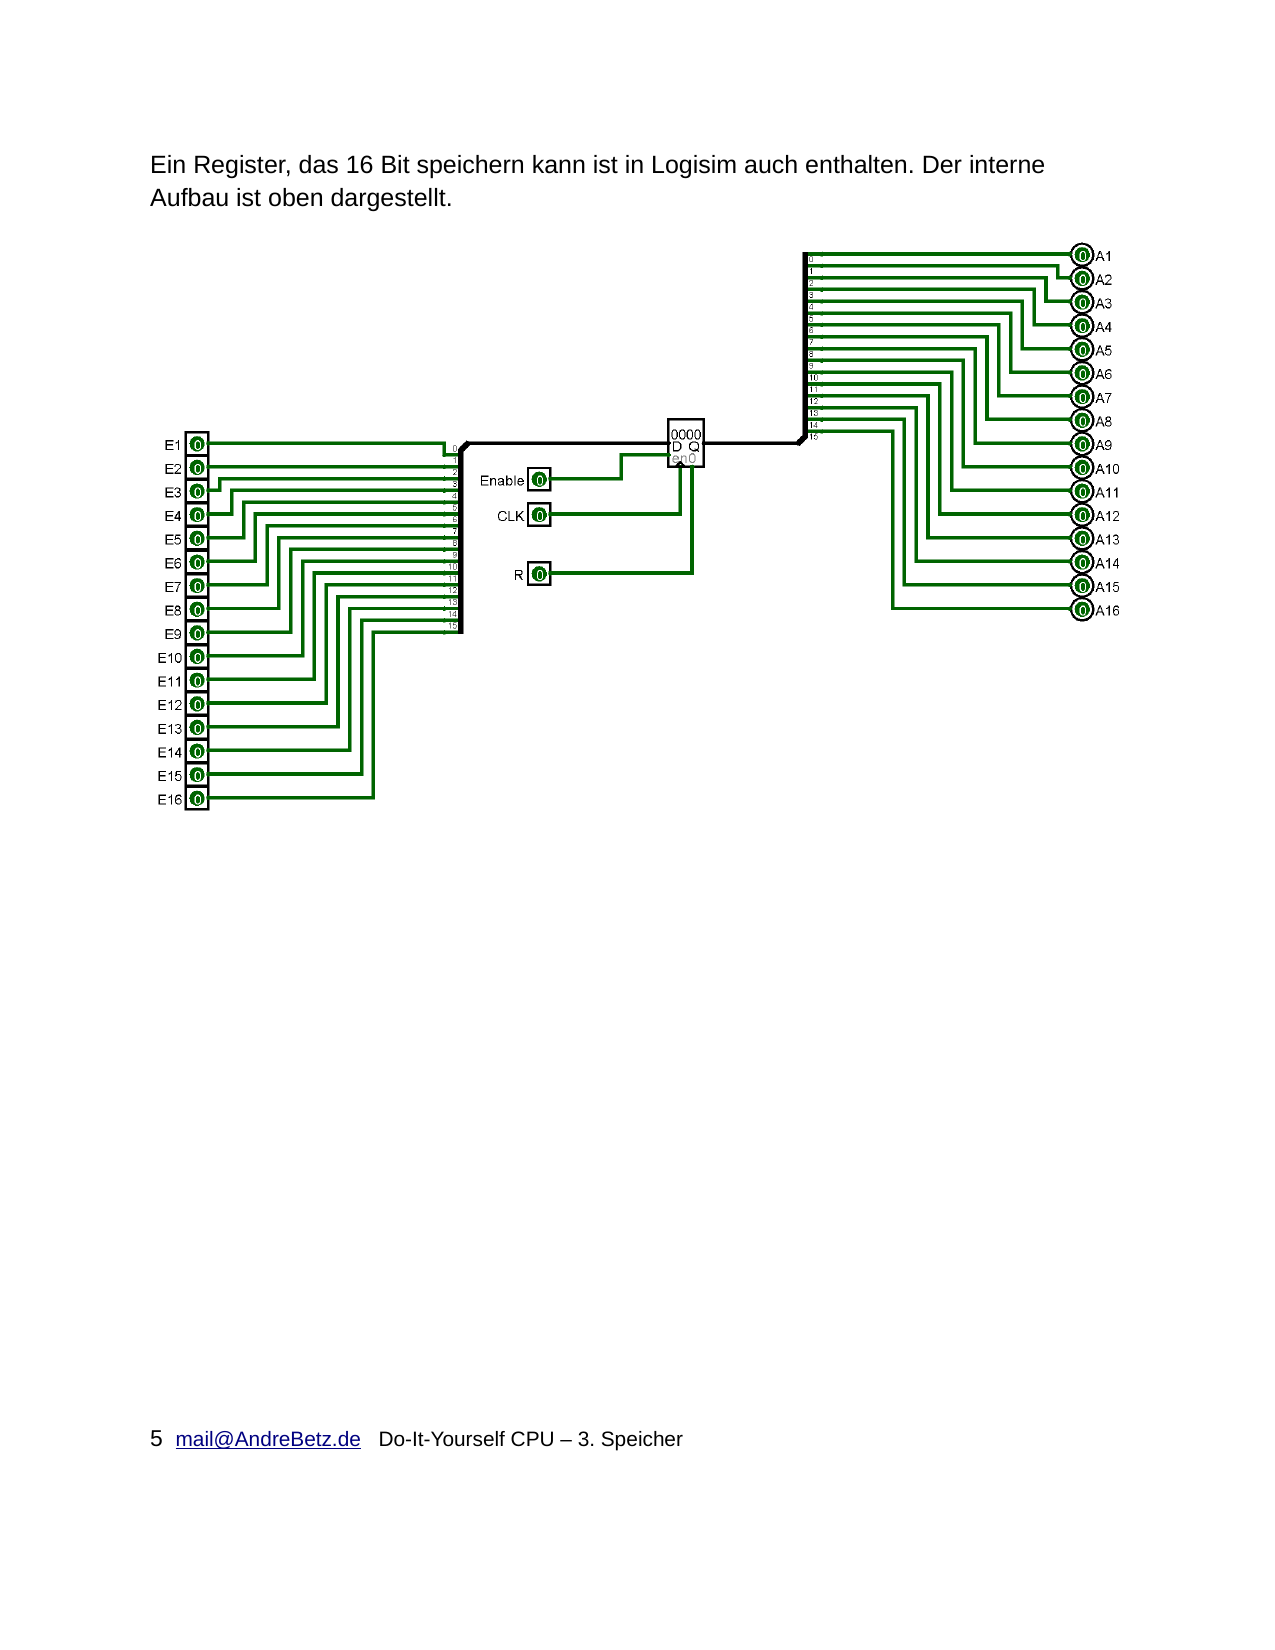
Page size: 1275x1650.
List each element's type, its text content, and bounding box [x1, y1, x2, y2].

text Ein Register, das 16 Bit speichern kann ist in Logisim auch enthalten. Der interne Aufbau ist oben dargestellt. [150, 150, 1125, 212]
picture [150, 236, 1125, 815]
